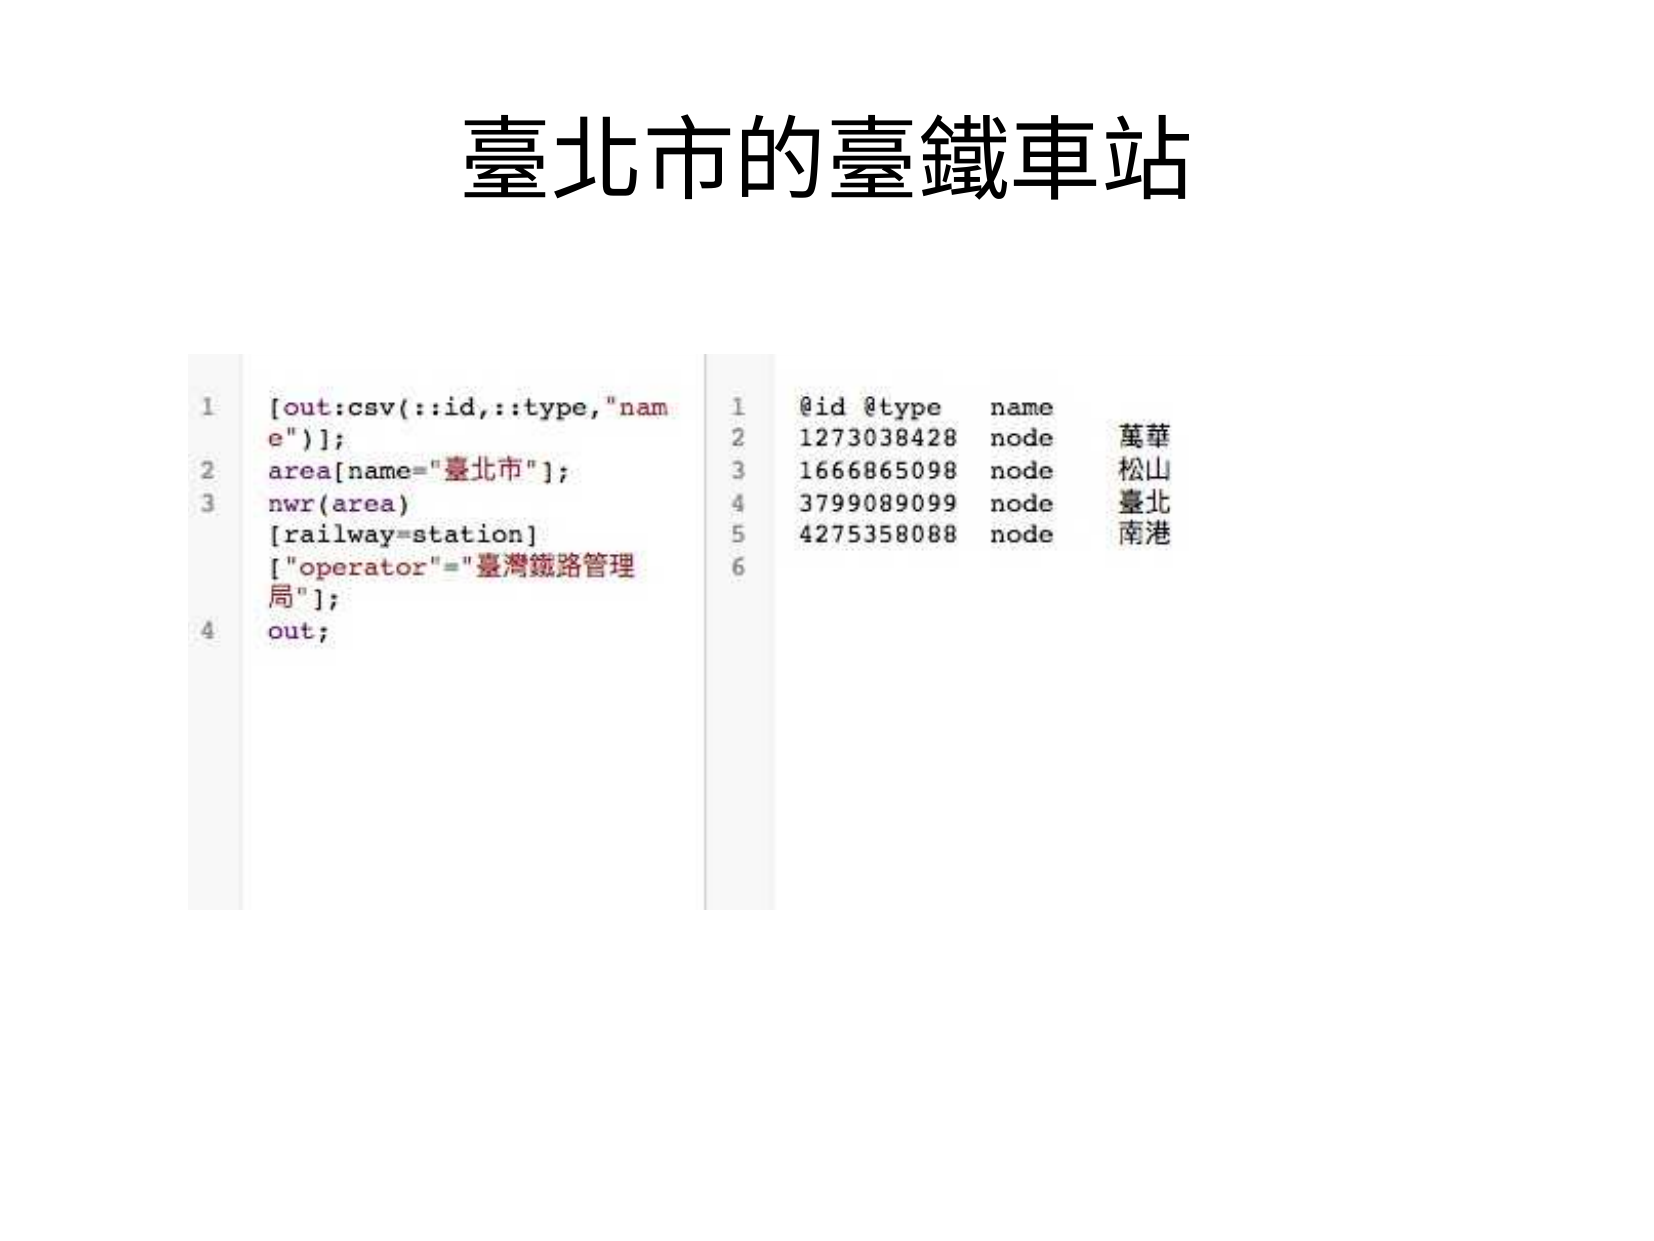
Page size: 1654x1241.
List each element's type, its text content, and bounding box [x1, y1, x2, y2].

picture [188, 354, 1449, 910]
title 臺北市的臺鐵車站 [82, 49, 1571, 257]
